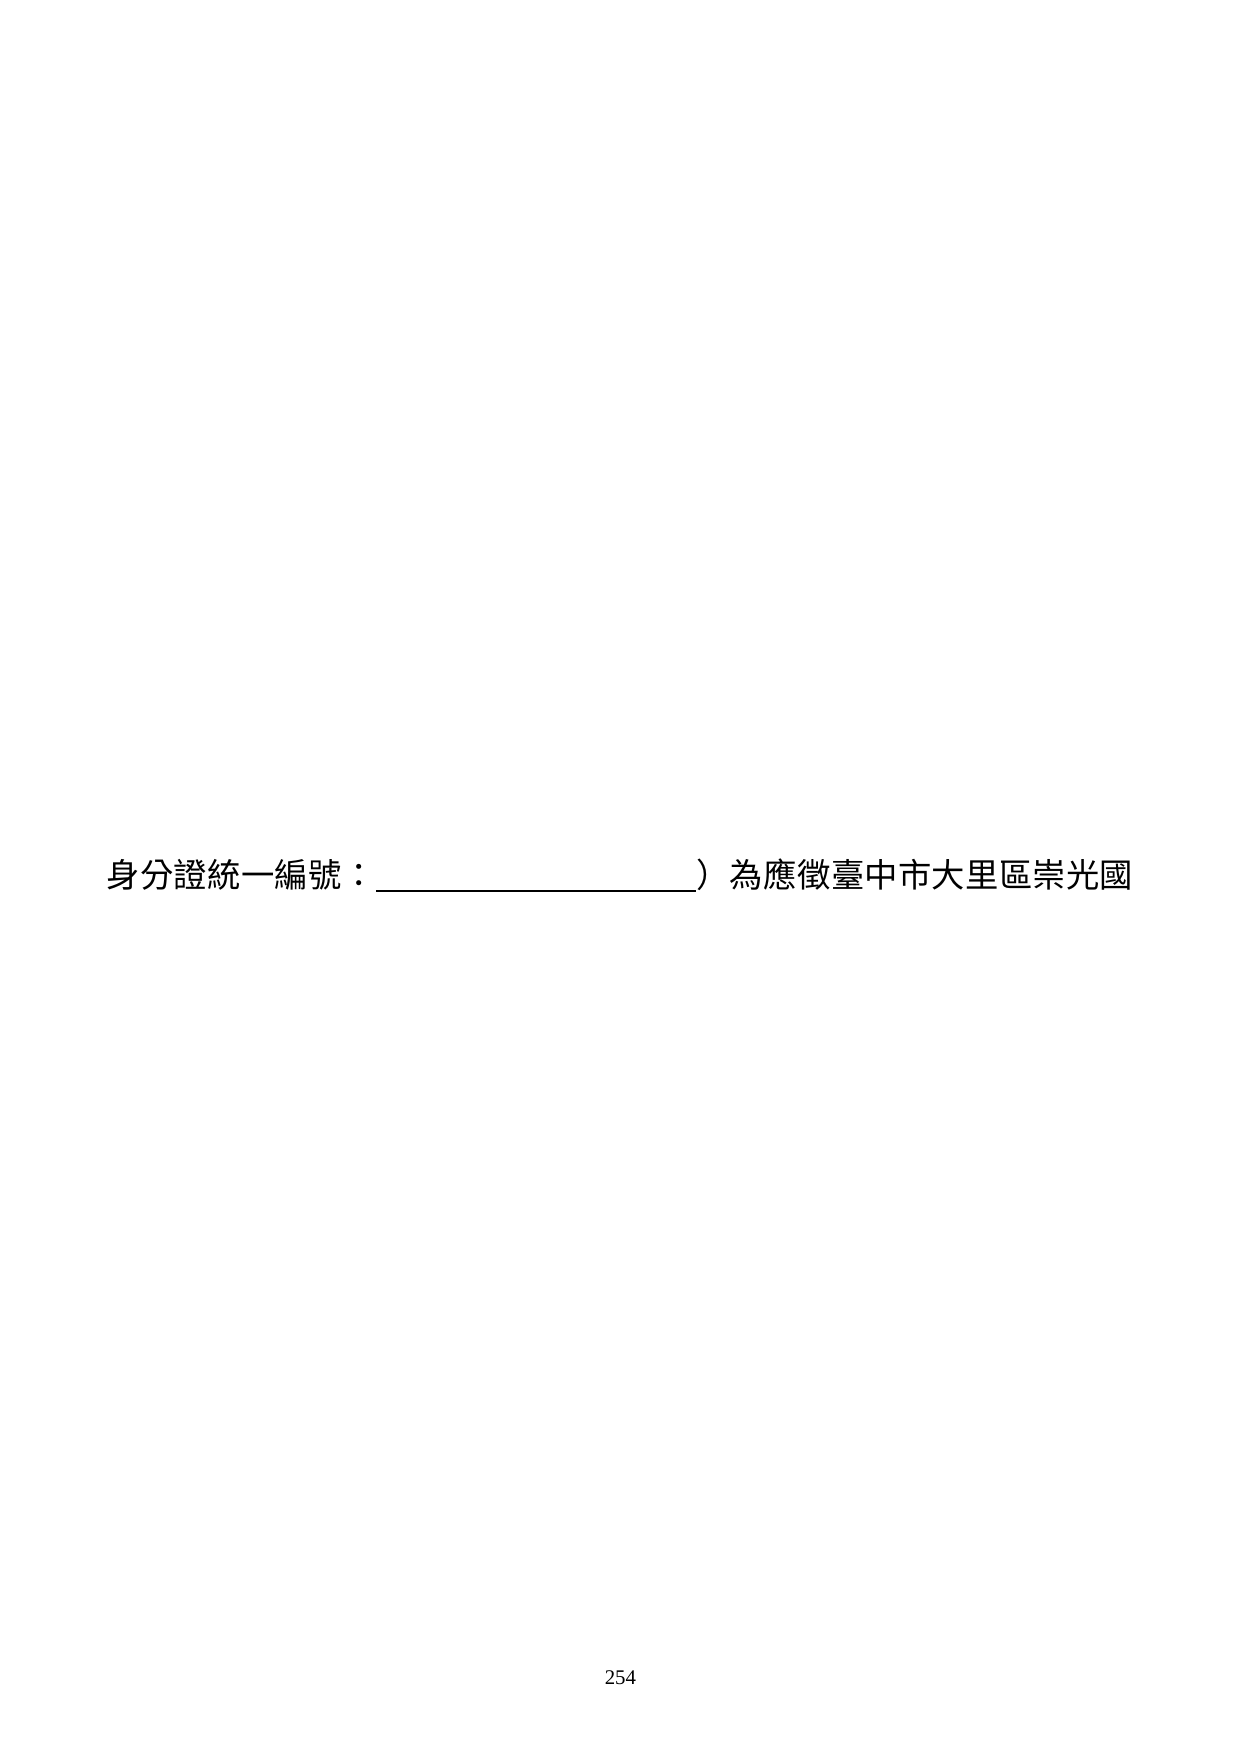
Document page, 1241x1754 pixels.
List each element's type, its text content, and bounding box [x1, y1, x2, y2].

text 身分證統一編號： ）為應徵臺中市大里區崇光國 [106, 831, 1134, 893]
